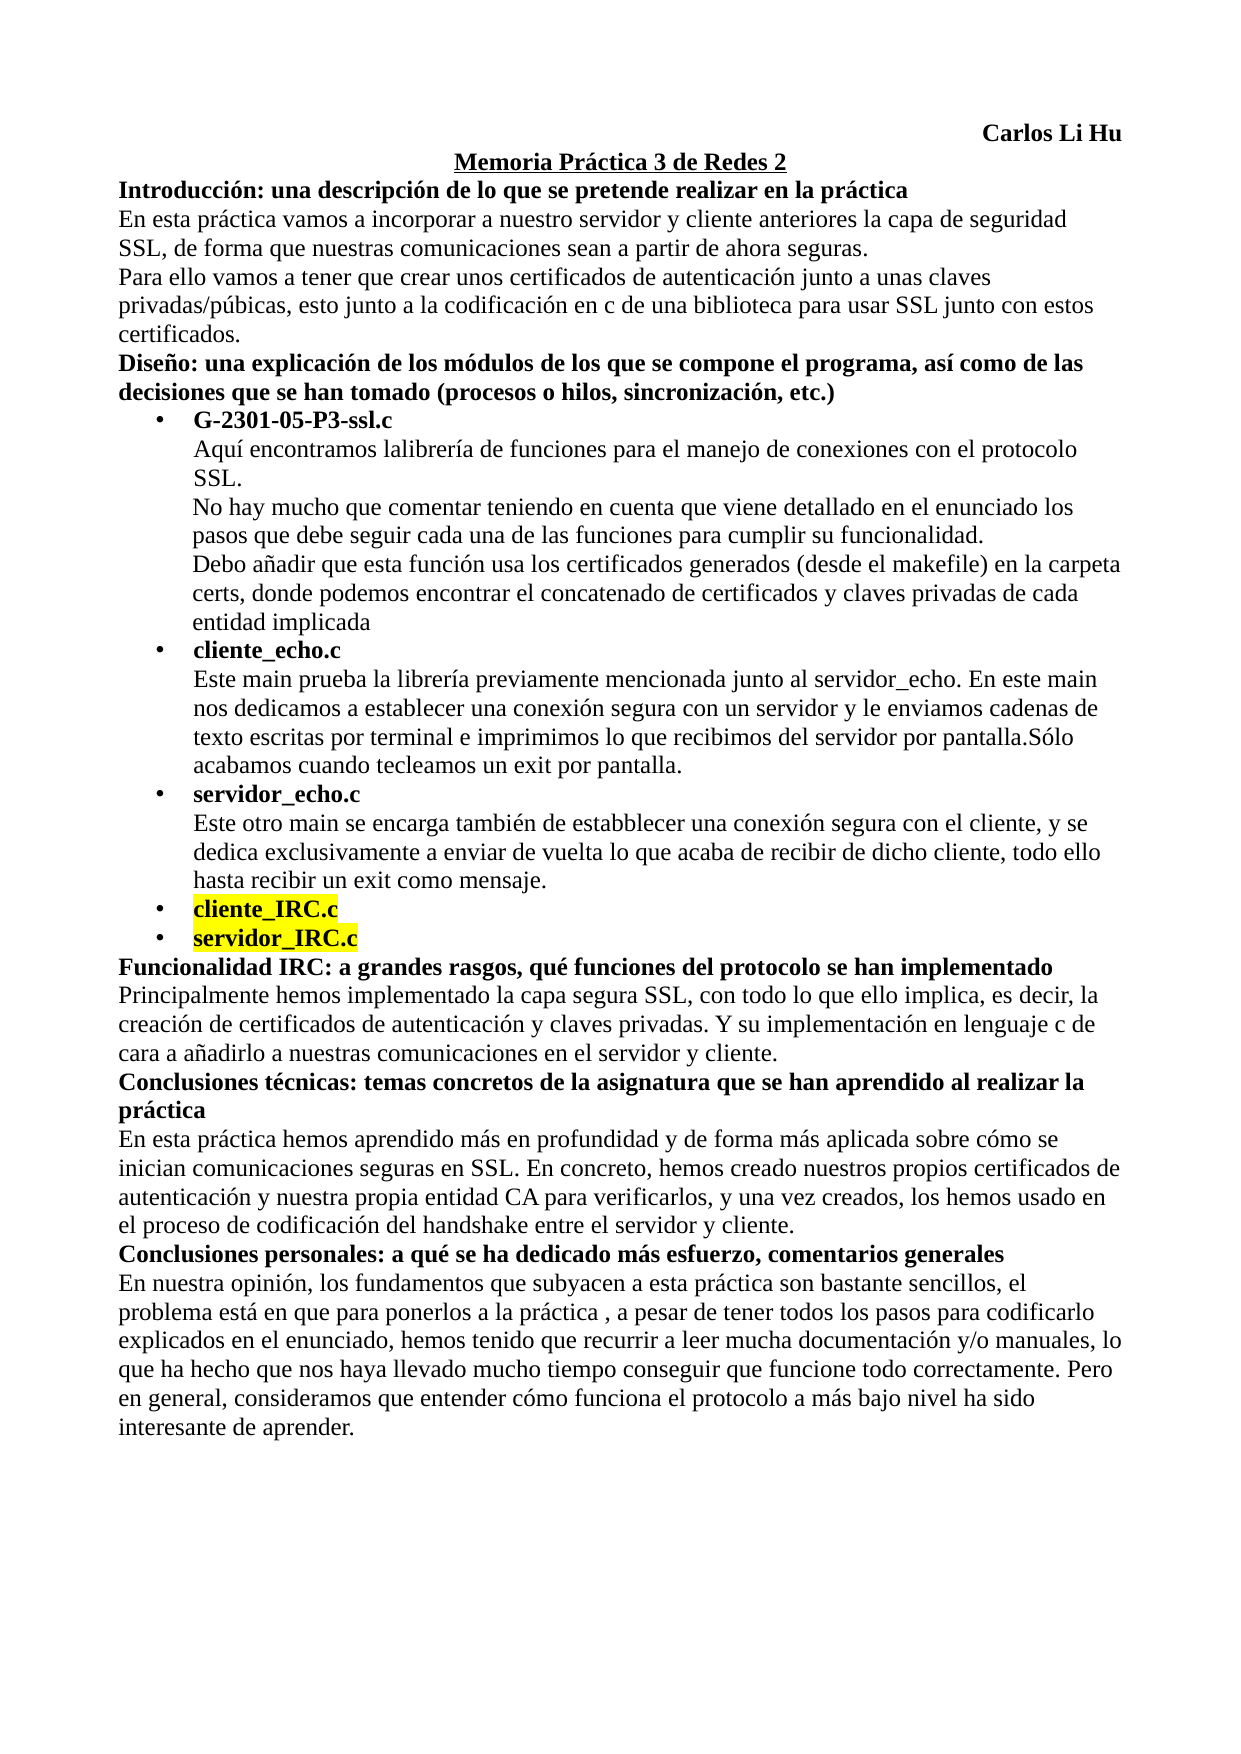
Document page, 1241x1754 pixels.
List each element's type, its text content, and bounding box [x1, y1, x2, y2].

list G-2301-05-P3-ssl.c [156, 406, 1122, 434]
text Introducción: una descripción de lo que se pretende realizar en la práctica [118, 176, 1122, 204]
list cliente_IRC.c [156, 894, 1122, 923]
list Aquí encontramos lalibrería de funciones para el manejo de conexiones con el protocolo SSL. [156, 434, 1122, 492]
text En esta práctica hemos aprendido más en profundidad y de forma más aplicada sobre cómo se inician comunicaciones seguras en SSL. En concreto, hemos creado nuestros propios certificados de autenticación y nuestra propia entidad CA para verificarlos, y una vez creados, los hemos usado en el proceso de codificación del handshake entre el servidor y cliente. [118, 1124, 1122, 1239]
text Conclusiones técnicas: temas concretos de la asignatura que se han aprendido al realizar la práctica [118, 1067, 1122, 1124]
text No hay mucho que comentar teniendo en cuenta que viene detallado en el enunciado los pasos que debe seguir cada una de las funciones para cumplir su funcionalidad. [118, 492, 1122, 549]
text Funcionalidad IRC: a grandes rasgos, qué funciones del protocolo se han implementado [118, 952, 1122, 981]
list servidor_echo.c [156, 779, 1122, 808]
list Este otro main se encarga también de estabblecer una conexión segura con el cliente, y se dedica exclusivamente a enviar de vuelta lo que acaba de recibir de dicho cliente, todo ello hasta recibir un exit como mensaje. [156, 808, 1122, 894]
text Para ello vamos a tener que crear unos certificados de autenticación junto a unas claves privadas/púbicas, esto junto a la codificación en c de una biblioteca para usar SSL junto con estos certificados. [118, 262, 1122, 348]
text Debo añadir que esta función usa los certificados generados (desde el makefile) en la carpeta certs, donde podemos encontrar el concatenado de certificados y claves privadas de cada entidad implicada [118, 549, 1122, 636]
text Memoria Práctica 3 de Redes 2 [118, 147, 1122, 176]
list cliente_echo.c [156, 636, 1122, 664]
text decisiones que se han tomado (procesos o hilos, sincronización, etc.) [118, 377, 1122, 406]
text Principalmente hemos implementado la capa segura SSL, con todo lo que ello implica, es decir, la creación de certificados de autenticación y claves privadas. Y su implementación en lenguaje c de cara a añadirlo a nuestras comunicaciones en el servidor y cliente. [118, 981, 1122, 1067]
text Diseño: una explicación de los módulos de los que se compone el programa, así como de las [118, 348, 1122, 377]
text En esta práctica vamos a incorporar a nuestro servidor y cliente anteriores la capa de seguridad SSL, de forma que nuestras comunicaciones sean a partir de ahora seguras. [118, 204, 1122, 262]
list servidor_IRC.c [156, 923, 1122, 952]
text En nuestra opinión, los fundamentos que subyacen a esta práctica son bastante sencillos, el problema está en que para ponerlos a la práctica , a pesar de tener todos los pasos para codificarlo explicados en el enunciado, hemos tenido que recurrir a leer mucha documentación y/o manuales, lo que ha hecho que nos haya llevado mucho tiempo conseguir que funcione todo correctamente. Pero en general, consideramos que entender cómo funciona el protocolo a más bajo nivel ha sido interesante de aprender. [118, 1268, 1122, 1441]
list Este main prueba la librería previamente mencionada junto al servidor_echo. En este main nos dedicamos a establecer una conexión segura con un servidor y le enviamos cadenas de texto escritas por terminal e imprimimos lo que recibimos del servidor por pantalla.Sólo acabamos cuando tecleamos un exit por pantalla. [156, 664, 1122, 779]
text Conclusiones personales: a qué se ha dedicado más esfuerzo, comentarios generales [118, 1239, 1122, 1268]
text Carlos Li Hu [118, 118, 1122, 147]
